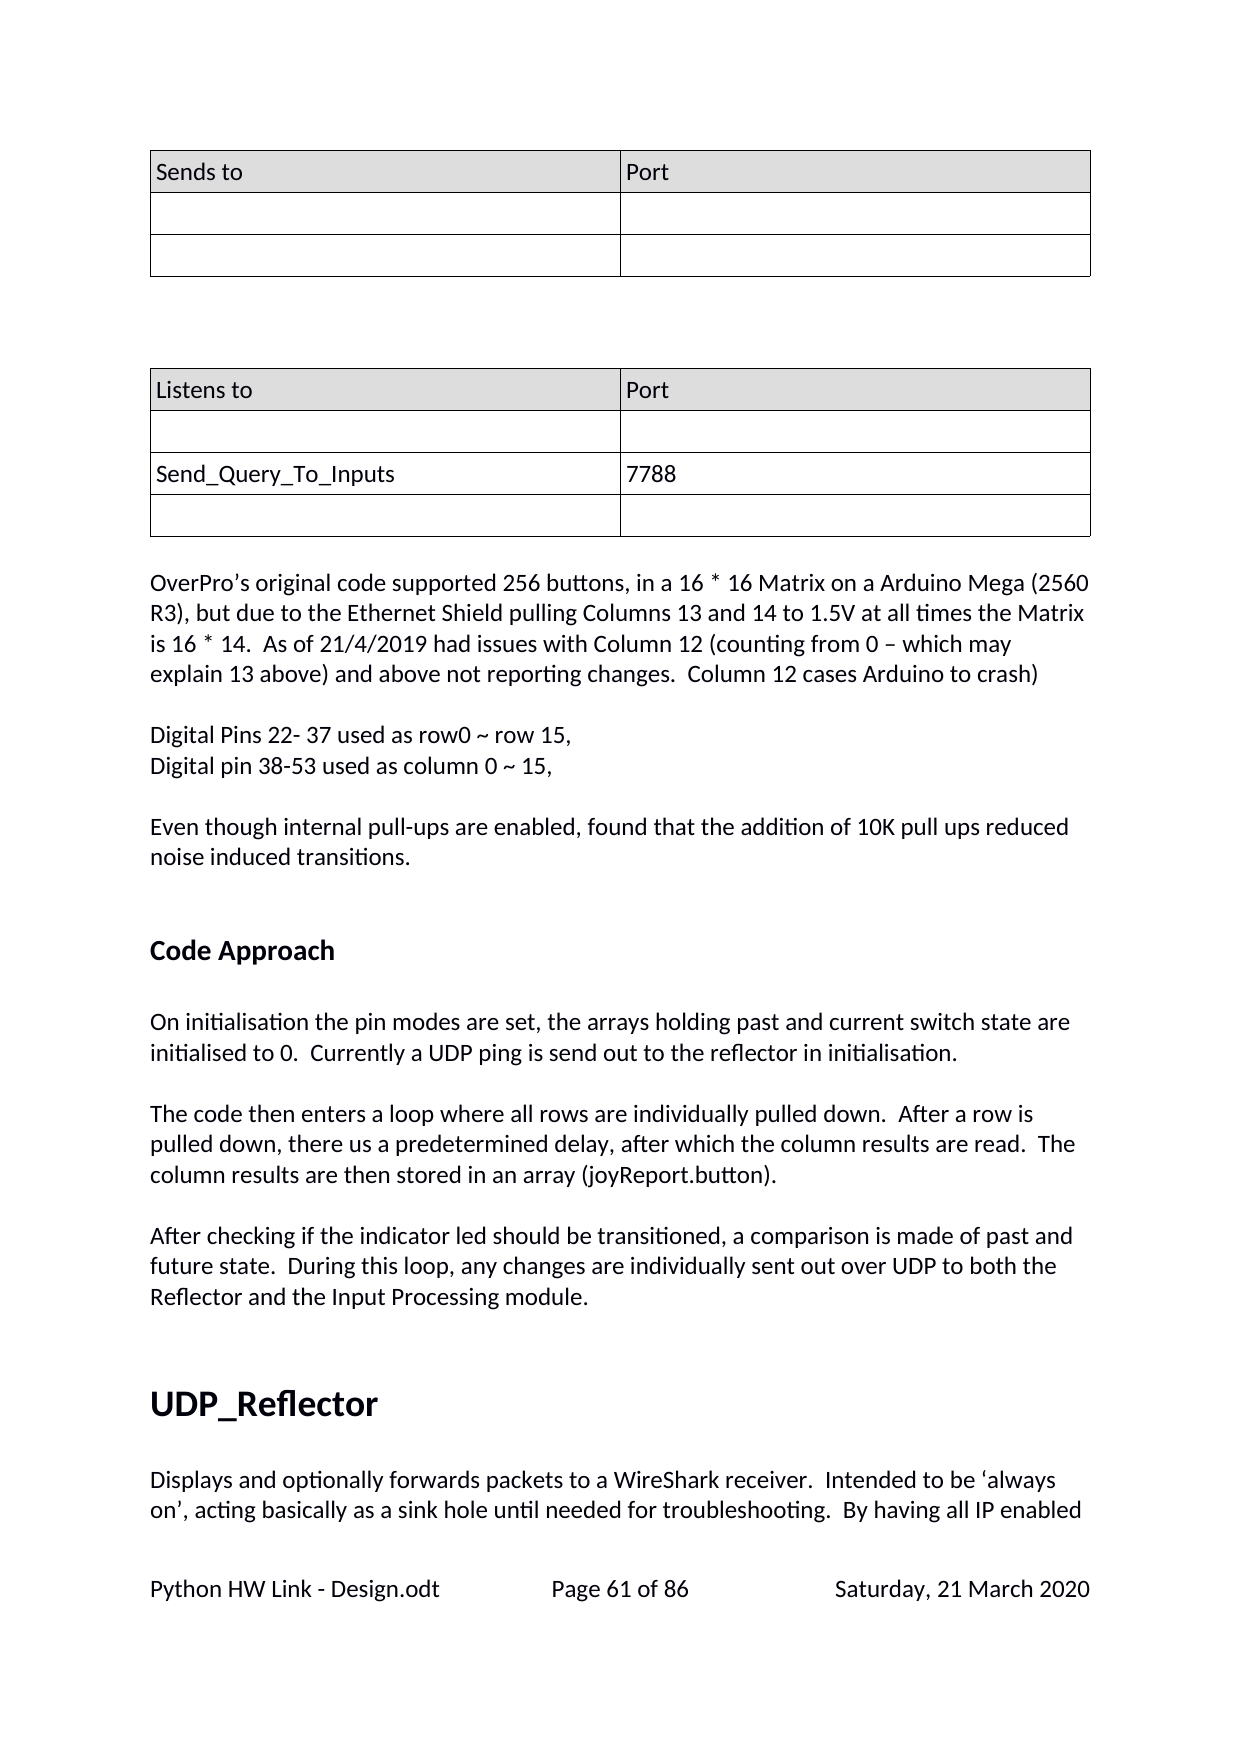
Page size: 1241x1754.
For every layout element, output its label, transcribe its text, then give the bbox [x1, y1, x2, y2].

text Digital pin 38-53 used as column 0 ~ 15, [150, 750, 1090, 781]
table_header Port [621, 151, 1090, 192]
table_cell [151, 411, 620, 452]
table_cell [151, 193, 620, 234]
table_cell [621, 411, 1090, 452]
text On initialisation the pin modes are set, the arrays holding past and current switch state are initialised to 0. Currently a UDP ping is send out to the reflector in initialisation. [150, 1006, 1090, 1067]
table_cell [621, 193, 1090, 234]
table_header Listens to [151, 369, 620, 410]
text Displays and optionally forwards packets to a WireShark receiver. Intended to be ‘always on’, acting basically as a sink hole until needed for troubleshooting. By having all IP enabled [150, 1464, 1090, 1525]
table_cell [151, 495, 620, 536]
table_cell [151, 235, 620, 276]
subtitle Code Approach [150, 932, 1090, 967]
text Digital Pins 22- 37 used as row0 ~ row 15, [150, 719, 1090, 750]
table_cell [621, 495, 1090, 536]
table_header Port [621, 369, 1090, 410]
table_cell [621, 235, 1090, 276]
text The code then enters a loop where all rows are individually pulled down. After a row is pulled down, there us a predetermined delay, after which the column results are read. The column results are then stored in an array (joyReport.button). [150, 1098, 1090, 1189]
subtitle UDP_Reflector [150, 1379, 1090, 1425]
table_cell 7788 [621, 453, 1090, 494]
text Even though internal pull-ups are enabled, found that the addition of 10K pull ups reduced noise induced transitions. [150, 811, 1090, 872]
text OverPro’s original code supported 256 buttons, in a 16 * 16 Matrix on a Arduino Mega (2560 R3), but due to the Ethernet Shield pulling Columns 13 and 14 to 1.5V at all times the Matrix is 16 * 14. As of 21/4/2019 had issues with Column 12 (counting from 0 – which may explain 13 above) and above not reporting changes. Column 12 cases Arduino to crash) [150, 567, 1090, 689]
table_cell Send_Query_To_Inputs [151, 453, 620, 494]
text After checking if the indicator led should be transitioned, a comparison is made of past and future state. During this loop, any changes are individually sent out over UDP to both the Reflector and the Input Processing module. [150, 1220, 1090, 1311]
table_header Sends to [151, 151, 620, 192]
